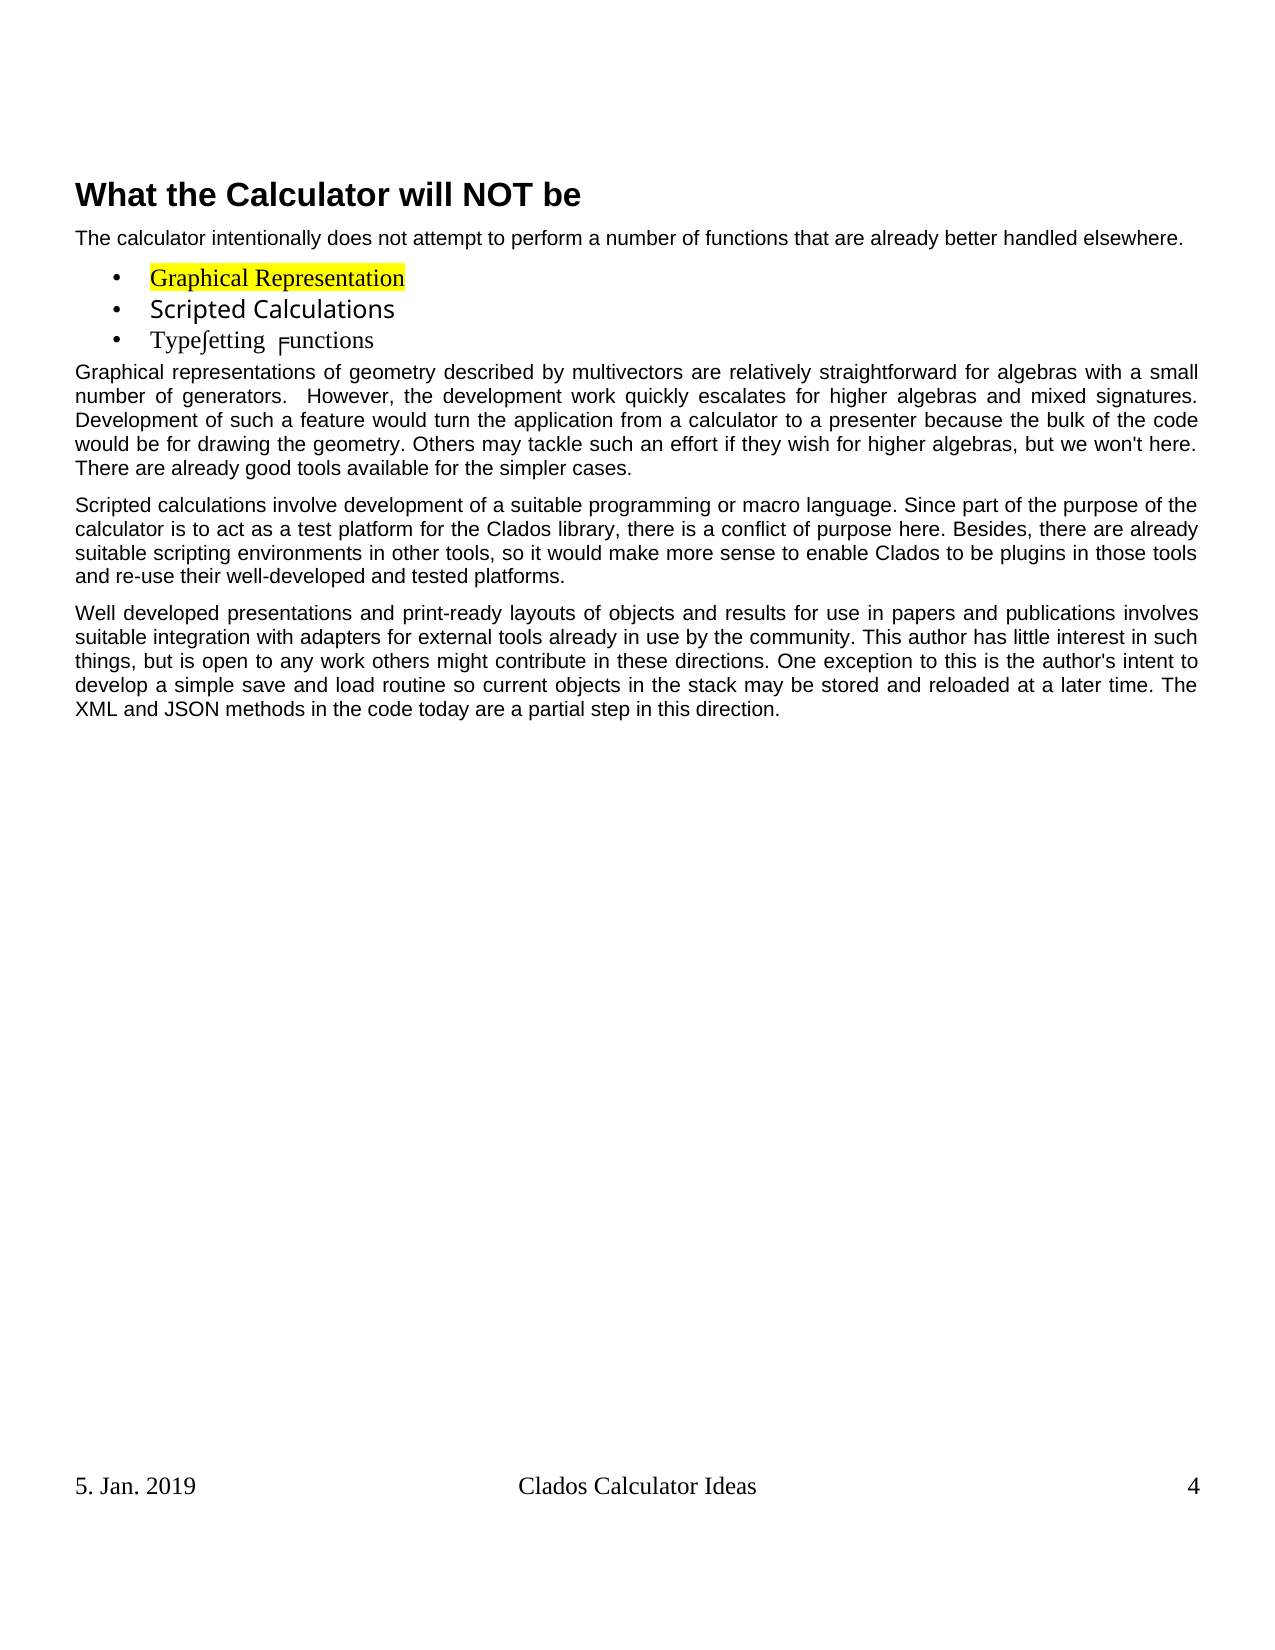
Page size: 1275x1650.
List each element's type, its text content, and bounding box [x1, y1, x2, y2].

text Scripted calculations involve development of a suitable programming or macro language. Since part of the purpose of the calculator is to act as a test platform for the Clados library, there is a conflict of purpose here. Besides, there are already suitable scripting environments in other tools, so it would make more sense to enable Clados to be plugins in those tools and re-use their well-developed and tested platforms. [75, 492, 1200, 588]
text Well developed presentations and print-ready layouts of objects and results for use in papers and publications involves suitable integration with adapters for external tools already in use by the community. This author has little interest in such things, but is open to any work others might contribute in these directions. One exception to this is the author's intent to develop a simple save and load routine so current objects in the stack may be stored and reloaded at a later time. The XML and JSON methods in the code today are a partial step in this direction. [75, 601, 1200, 721]
text Graphical representations of geometry described by multivectors are relatively straightforward for algebras with a small number of generators. However, the development work quickly escalates for higher algebras and mixed signatures. Development of such a feature would turn the application from a calculator to a presenter because the bulk of the code would be for drawing the geometry. Others may tackle such an effort if they wish for higher algebras, but we won't here. There are already good tools available for the simpler cases. [75, 360, 1200, 480]
list Type∫etting ╒unctions [112, 325, 1200, 354]
list Scripted Calculations [112, 291, 1200, 325]
list Graphical Representation [112, 263, 1200, 291]
text The calculator intentionally does not attempt to perform a number of functions that are already better handled elsewhere. [75, 226, 1200, 250]
subtitle What the Calculator will NOT be [75, 175, 1200, 214]
